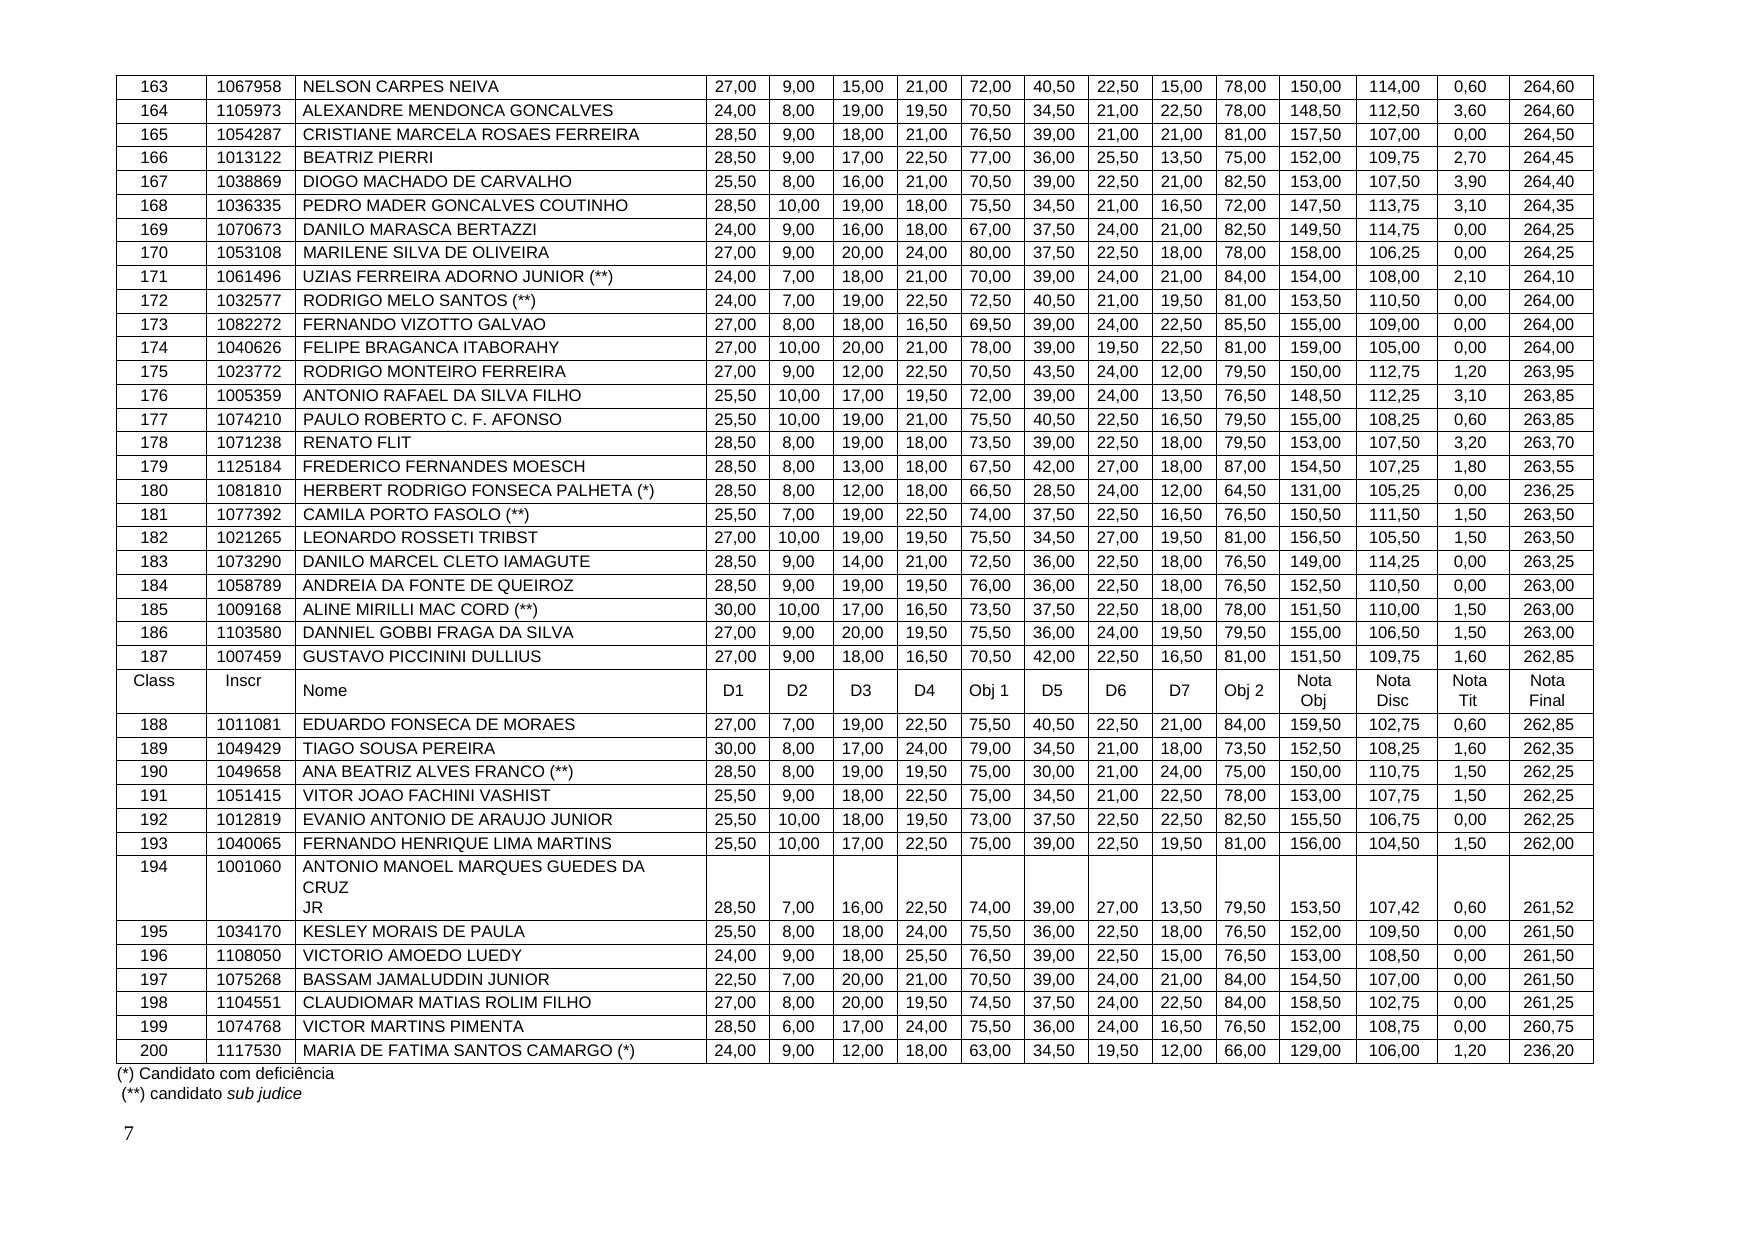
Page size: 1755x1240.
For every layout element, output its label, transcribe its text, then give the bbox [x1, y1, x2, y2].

table_cell 17,00 [834, 1016, 897, 1039]
table_cell 112,75 [1357, 361, 1437, 384]
table_cell 264,25 [1510, 242, 1593, 265]
table_cell 63,00 [962, 1040, 1024, 1062]
table_cell 3,10 [1438, 385, 1509, 407]
table_cell 15,00 [834, 76, 897, 99]
table_cell 36,00 [1025, 1016, 1088, 1039]
table_cell 1,20 [1438, 1040, 1509, 1062]
table_cell 18,00 [1153, 575, 1216, 597]
table_cell 22,50 [707, 969, 769, 991]
table_cell 110,50 [1357, 575, 1437, 597]
table_cell 78,00 [1217, 76, 1279, 99]
table_cell 75,50 [962, 1016, 1024, 1039]
table_cell 27,00 [1089, 527, 1152, 550]
table_cell 19,50 [1153, 290, 1216, 312]
table_cell DANILO MARCEL CLETO IAMAGUTE [296, 551, 706, 574]
table_cell 21,00 [1089, 195, 1152, 217]
table_cell 22,50 [1089, 575, 1152, 597]
table_cell 18,00 [898, 432, 961, 455]
table_cell 6,00 [770, 1016, 833, 1039]
table_cell 172 [117, 290, 206, 312]
table_cell 22,50 [1153, 100, 1216, 122]
table_cell 10,00 [770, 385, 833, 407]
table_cell 159,50 [1280, 714, 1356, 737]
table_cell FELIPE BRAGANCA ITABORAHY [296, 337, 706, 360]
table_cell 148,50 [1280, 385, 1356, 407]
table_cell 17,00 [834, 833, 897, 855]
table_cell 28,50 [707, 480, 769, 502]
table_cell 21,00 [898, 124, 961, 146]
table_cell 76,50 [962, 945, 1024, 967]
table_cell HERBERT RODRIGO FONSECA PALHETA (*) [296, 480, 706, 502]
table_cell 34,50 [1025, 100, 1088, 122]
table_cell 261,52 [1510, 856, 1593, 920]
table_cell 76,50 [1217, 504, 1279, 526]
table_cell 28,50 [707, 147, 769, 170]
table_cell 70,50 [962, 969, 1024, 991]
table_cell D6 [1089, 670, 1152, 713]
table_cell 15,00 [1153, 76, 1216, 99]
table_cell EVANIO ANTONIO DE ARAUJO JUNIOR [296, 809, 706, 832]
table_cell 16,00 [834, 171, 897, 194]
table_cell FERNANDO VIZOTTO GALVAO [296, 314, 706, 336]
table_cell 22,50 [898, 785, 961, 808]
table_cell 72,00 [962, 76, 1024, 99]
table_cell 16,50 [1153, 646, 1216, 669]
table_cell 22,50 [898, 147, 961, 170]
table_cell ANTONIO RAFAEL DA SILVA FILHO [296, 385, 706, 407]
table_cell 176 [117, 385, 206, 407]
table_cell 9,00 [770, 551, 833, 574]
table_cell 0,00 [1438, 992, 1509, 1015]
table_cell 106,50 [1357, 622, 1437, 645]
table_cell 21,00 [1089, 290, 1152, 312]
table_cell 18,00 [898, 219, 961, 241]
table_cell RODRIGO MELO SANTOS (**) [296, 290, 706, 312]
table_cell 74,00 [962, 504, 1024, 526]
table_cell 1,50 [1438, 833, 1509, 855]
table_cell 10,00 [770, 195, 833, 217]
table_cell 39,00 [1025, 314, 1088, 336]
table_cell 9,00 [770, 622, 833, 645]
table_cell 236,20 [1510, 1040, 1593, 1062]
table_cell 1117530 [207, 1040, 295, 1062]
table_cell 19,00 [834, 761, 897, 784]
table_cell 263,50 [1510, 527, 1593, 550]
table_cell 14,00 [834, 551, 897, 574]
table_cell 39,00 [1025, 856, 1088, 920]
table_cell 75,00 [962, 761, 1024, 784]
table_cell 107,00 [1357, 969, 1437, 991]
table_cell 152,50 [1280, 575, 1356, 597]
table_cell 236,25 [1510, 480, 1593, 502]
table_cell 199 [117, 1016, 206, 1039]
table_cell 264,60 [1510, 100, 1593, 122]
table_cell 73,50 [1217, 738, 1279, 760]
table_cell 19,00 [834, 527, 897, 550]
table_cell 166 [117, 147, 206, 170]
table_cell 156,00 [1280, 833, 1356, 855]
table_cell TIAGO SOUSA PEREIRA [296, 738, 706, 760]
table_cell 27,00 [707, 361, 769, 384]
table_cell 154,00 [1280, 266, 1356, 289]
table_cell ANTONIO MANOEL MARQUES GUEDES DA CRUZ JR [296, 856, 706, 920]
table_cell 40,50 [1025, 714, 1088, 737]
table_cell 39,00 [1025, 171, 1088, 194]
table_cell 1032577 [207, 290, 295, 312]
table_cell 21,00 [898, 76, 961, 99]
table_cell 1009168 [207, 599, 295, 621]
table_cell 12,00 [1153, 480, 1216, 502]
table_cell 82,50 [1217, 171, 1279, 194]
table_cell 264,60 [1510, 76, 1593, 99]
table_cell 21,00 [898, 551, 961, 574]
table_cell 150,00 [1280, 761, 1356, 784]
table_cell CAMILA PORTO FASOLO (**) [296, 504, 706, 526]
table_cell 1034170 [207, 921, 295, 944]
table_cell 24,00 [1089, 480, 1152, 502]
table_cell 1,50 [1438, 504, 1509, 526]
table_cell 9,00 [770, 785, 833, 808]
table_cell 84,00 [1217, 266, 1279, 289]
table_cell 19,50 [898, 761, 961, 784]
table_cell 261,25 [1510, 992, 1593, 1015]
table_cell 195 [117, 921, 206, 944]
table_cell 190 [117, 761, 206, 784]
table_cell 24,00 [1089, 385, 1152, 407]
table_cell D5 [1025, 670, 1088, 713]
table_cell 17,00 [834, 147, 897, 170]
table_cell 19,00 [834, 195, 897, 217]
table_cell 25,50 [707, 833, 769, 855]
table_cell 263,25 [1510, 551, 1593, 574]
table_cell 1,50 [1438, 622, 1509, 645]
table_cell 107,42 [1357, 856, 1437, 920]
table_cell 16,00 [834, 219, 897, 241]
table_cell 263,70 [1510, 432, 1593, 455]
table_cell 19,00 [834, 432, 897, 455]
table_cell Nota Obj [1280, 670, 1356, 713]
table_cell 1053108 [207, 242, 295, 265]
table_cell 24,00 [707, 1040, 769, 1062]
table_cell 36,00 [1025, 551, 1088, 574]
table_cell 0,00 [1438, 337, 1509, 360]
table_cell 108,25 [1357, 409, 1437, 431]
table_cell 85,50 [1217, 314, 1279, 336]
table_cell 163 [117, 76, 206, 99]
table_cell 129,00 [1280, 1040, 1356, 1062]
table_cell 27,00 [707, 242, 769, 265]
table_cell 9,00 [770, 124, 833, 146]
table_cell 75,50 [962, 527, 1024, 550]
table_cell 22,50 [898, 856, 961, 920]
table_cell PEDRO MADER GONCALVES COUTINHO [296, 195, 706, 217]
table_cell 18,00 [1153, 551, 1216, 574]
table_cell 10,00 [770, 409, 833, 431]
table_cell 81,00 [1217, 337, 1279, 360]
table_cell 264,10 [1510, 266, 1593, 289]
table_cell 263,00 [1510, 622, 1593, 645]
table_cell 108,00 [1357, 266, 1437, 289]
table_cell 16,50 [898, 599, 961, 621]
table_cell D1 [707, 670, 769, 713]
table_cell 157,50 [1280, 124, 1356, 146]
table_cell 70,50 [962, 646, 1024, 669]
table_cell 22,50 [1089, 171, 1152, 194]
table_cell 21,00 [1089, 124, 1152, 146]
table_cell 74,00 [962, 856, 1024, 920]
table_cell 9,00 [770, 646, 833, 669]
table_cell 0,00 [1438, 945, 1509, 967]
table_cell 27,00 [1089, 856, 1152, 920]
table_cell 13,00 [834, 456, 897, 479]
table_cell 74,50 [962, 992, 1024, 1015]
table_cell 0,60 [1438, 856, 1509, 920]
table_cell ALINE MIRILLI MAC CORD (**) [296, 599, 706, 621]
table_cell 109,75 [1357, 646, 1437, 669]
table_cell Nota Disc [1357, 670, 1437, 713]
table_cell 0,00 [1438, 290, 1509, 312]
table_cell 191 [117, 785, 206, 808]
table_cell 1051415 [207, 785, 295, 808]
table_cell 70,00 [962, 266, 1024, 289]
table_cell 262,25 [1510, 761, 1593, 784]
table_cell 19,50 [898, 100, 961, 122]
table_cell 171 [117, 266, 206, 289]
table_cell 75,50 [962, 409, 1024, 431]
table_cell 19,50 [898, 385, 961, 407]
table_cell MARILENE SILVA DE OLIVEIRA [296, 242, 706, 265]
table_cell 9,00 [770, 361, 833, 384]
table_cell 22,50 [898, 504, 961, 526]
table_cell 13,50 [1153, 147, 1216, 170]
table_cell 24,00 [707, 219, 769, 241]
table_cell 108,50 [1357, 945, 1437, 967]
table_cell 19,50 [1089, 337, 1152, 360]
table_cell 262,25 [1510, 785, 1593, 808]
table_cell 194 [117, 856, 206, 920]
table_cell 78,00 [1217, 599, 1279, 621]
table_cell 179 [117, 456, 206, 479]
table_cell 19,50 [1153, 833, 1216, 855]
table_cell 263,50 [1510, 504, 1593, 526]
table_cell 1070673 [207, 219, 295, 241]
table_cell 12,00 [834, 1040, 897, 1062]
table_cell DIOGO MACHADO DE CARVALHO [296, 171, 706, 194]
table_cell 81,00 [1217, 290, 1279, 312]
table_cell 1074768 [207, 1016, 295, 1039]
table_cell 13,50 [1153, 385, 1216, 407]
table_cell 22,50 [1089, 504, 1152, 526]
table_cell 18,00 [1153, 242, 1216, 265]
table_cell 76,50 [1217, 551, 1279, 574]
table_cell 153,00 [1280, 945, 1356, 967]
table_cell 84,00 [1217, 992, 1279, 1015]
table_cell 0,00 [1438, 1016, 1509, 1039]
table_cell 155,00 [1280, 314, 1356, 336]
table_cell 1081810 [207, 480, 295, 502]
table_cell 263,00 [1510, 599, 1593, 621]
table_cell 24,00 [1089, 969, 1152, 991]
table_cell 72,00 [1217, 195, 1279, 217]
table_cell 19,50 [898, 992, 961, 1015]
table_cell 0,00 [1438, 575, 1509, 597]
text (**) candidato sub judice [117, 1084, 1550, 1103]
table_cell 37,50 [1025, 219, 1088, 241]
table_cell 1105973 [207, 100, 295, 122]
table_cell 66,50 [962, 480, 1024, 502]
table_cell 16,50 [1153, 409, 1216, 431]
table_cell 110,75 [1357, 761, 1437, 784]
table_cell 18,00 [1153, 432, 1216, 455]
table_cell 263,85 [1510, 385, 1593, 407]
table_cell 264,00 [1510, 314, 1593, 336]
table_cell 1012819 [207, 809, 295, 832]
table_cell 79,00 [962, 738, 1024, 760]
table_cell 0,00 [1438, 242, 1509, 265]
table_cell 39,00 [1025, 385, 1088, 407]
table_cell 1061496 [207, 266, 295, 289]
table_cell 261,50 [1510, 945, 1593, 967]
table_cell 75,50 [962, 921, 1024, 944]
table_cell 30,00 [707, 599, 769, 621]
table_cell 34,50 [1025, 195, 1088, 217]
table_cell 39,00 [1025, 124, 1088, 146]
table_cell 76,50 [1217, 945, 1279, 967]
table_cell 9,00 [770, 945, 833, 967]
table_cell 39,00 [1025, 969, 1088, 991]
table_cell D4 [898, 670, 961, 713]
table_cell 106,25 [1357, 242, 1437, 265]
table_cell 20,00 [834, 969, 897, 991]
table_cell 18,00 [1153, 921, 1216, 944]
table_cell VITOR JOAO FACHINI VASHIST [296, 785, 706, 808]
table_cell 12,00 [834, 480, 897, 502]
table_cell 78,00 [962, 337, 1024, 360]
table_cell 30,00 [1025, 761, 1088, 784]
table_cell 22,50 [1089, 599, 1152, 621]
table_cell 19,50 [898, 575, 961, 597]
table_cell 189 [117, 738, 206, 760]
table_cell 192 [117, 809, 206, 832]
table_cell 10,00 [770, 527, 833, 550]
table_cell 37,50 [1025, 504, 1088, 526]
table_cell 75,00 [962, 785, 1024, 808]
table_cell 8,00 [770, 100, 833, 122]
table_cell 3,90 [1438, 171, 1509, 194]
table_cell 17,00 [834, 738, 897, 760]
table_cell 24,00 [707, 100, 769, 122]
table_cell 27,00 [707, 527, 769, 550]
table_cell 22,50 [1089, 432, 1152, 455]
table_cell 75,00 [1217, 761, 1279, 784]
table_cell 164 [117, 100, 206, 122]
table_cell 3,20 [1438, 432, 1509, 455]
table_cell 24,00 [1089, 1016, 1152, 1039]
table_cell 87,00 [1217, 456, 1279, 479]
table_cell 3,60 [1438, 100, 1509, 122]
table_cell 1005359 [207, 385, 295, 407]
table_cell 22,50 [1089, 945, 1152, 967]
table_cell 21,00 [1089, 785, 1152, 808]
table_cell 12,00 [1153, 1040, 1216, 1062]
table_cell 0,00 [1438, 219, 1509, 241]
table_cell 8,00 [770, 761, 833, 784]
table_cell 21,00 [898, 969, 961, 991]
table_cell 81,00 [1217, 124, 1279, 146]
table_cell 19,50 [898, 527, 961, 550]
table_cell 153,00 [1280, 171, 1356, 194]
table_cell 151,50 [1280, 599, 1356, 621]
table_cell 25,50 [707, 409, 769, 431]
table_cell 1,50 [1438, 599, 1509, 621]
table_cell 19,00 [834, 504, 897, 526]
table_cell 21,00 [898, 337, 961, 360]
table_cell 75,50 [962, 714, 1024, 737]
table_cell 24,00 [1089, 622, 1152, 645]
table_cell 7,00 [770, 969, 833, 991]
table_cell 79,50 [1217, 361, 1279, 384]
table_cell 148,50 [1280, 100, 1356, 122]
table_cell 15,00 [1153, 945, 1216, 967]
table_cell 18,00 [834, 646, 897, 669]
table_cell 175 [117, 361, 206, 384]
table_cell 81,00 [1217, 646, 1279, 669]
table_cell 10,00 [770, 833, 833, 855]
table_cell 174 [117, 337, 206, 360]
table_cell 184 [117, 575, 206, 597]
table_cell 110,00 [1357, 599, 1437, 621]
table_cell 1,20 [1438, 361, 1509, 384]
table_cell 37,50 [1025, 992, 1088, 1015]
table_cell 39,00 [1025, 266, 1088, 289]
table_cell 24,00 [1089, 219, 1152, 241]
table_cell 1067958 [207, 76, 295, 99]
table_cell 24,00 [707, 945, 769, 967]
table_cell 263,85 [1510, 409, 1593, 431]
table_cell 27,00 [707, 714, 769, 737]
table_cell 22,50 [1089, 76, 1152, 99]
table_cell 21,00 [1153, 714, 1216, 737]
table_cell 20,00 [834, 242, 897, 265]
table_cell CRISTIANE MARCELA ROSAES FERREIRA [296, 124, 706, 146]
table_cell 1125184 [207, 456, 295, 479]
table_cell 76,50 [1217, 1016, 1279, 1039]
table_cell 9,00 [770, 219, 833, 241]
table_cell 182 [117, 527, 206, 550]
table_cell 183 [117, 551, 206, 574]
table_cell NELSON CARPES NEIVA [296, 76, 706, 99]
table_cell 1074210 [207, 409, 295, 431]
table_cell 39,00 [1025, 945, 1088, 967]
table_cell 82,50 [1217, 219, 1279, 241]
table_cell 18,00 [834, 314, 897, 336]
table_cell 8,00 [770, 992, 833, 1015]
table_cell KESLEY MORAIS DE PAULA [296, 921, 706, 944]
table_cell EDUARDO FONSECA DE MORAES [296, 714, 706, 737]
table_cell 22,50 [1153, 992, 1216, 1015]
table_cell 19,00 [834, 290, 897, 312]
table_cell 156,50 [1280, 527, 1356, 550]
table_cell 3,10 [1438, 195, 1509, 217]
table_cell 22,50 [1153, 785, 1216, 808]
table_cell 104,50 [1357, 833, 1437, 855]
table_cell 34,50 [1025, 527, 1088, 550]
table_cell 84,00 [1217, 969, 1279, 991]
table_cell 9,00 [770, 575, 833, 597]
table_cell 75,50 [962, 622, 1024, 645]
table_cell 178 [117, 432, 206, 455]
table_cell 193 [117, 833, 206, 855]
table_cell 0,00 [1438, 921, 1509, 944]
table_cell 1075268 [207, 969, 295, 991]
table_cell 8,00 [770, 921, 833, 944]
table_cell VICTORIO AMOEDO LUEDY [296, 945, 706, 967]
table_cell 7,00 [770, 856, 833, 920]
table_cell D3 [834, 670, 897, 713]
table_cell 36,00 [1025, 575, 1088, 597]
table_cell BEATRIZ PIERRI [296, 147, 706, 170]
table_cell Nota Tit [1438, 670, 1509, 713]
table_cell 151,50 [1280, 646, 1356, 669]
table_cell UZIAS FERREIRA ADORNO JUNIOR (**) [296, 266, 706, 289]
table_cell 37,50 [1025, 809, 1088, 832]
table_cell 262,85 [1510, 646, 1593, 669]
table_cell 34,50 [1025, 738, 1088, 760]
table_cell DANILO MARASCA BERTAZZI [296, 219, 706, 241]
table_cell 22,50 [1089, 409, 1152, 431]
table_cell 40,50 [1025, 290, 1088, 312]
table_cell 10,00 [770, 809, 833, 832]
table_cell 22,50 [1089, 714, 1152, 737]
table_cell 1,50 [1438, 761, 1509, 784]
table_cell 22,50 [1089, 921, 1152, 944]
table_cell 112,25 [1357, 385, 1437, 407]
table_cell 27,00 [707, 622, 769, 645]
table_cell 1049429 [207, 738, 295, 760]
table_cell 21,00 [1089, 738, 1152, 760]
table_cell 114,00 [1357, 76, 1437, 99]
table_cell 39,00 [1025, 432, 1088, 455]
table_cell 9,00 [770, 1040, 833, 1062]
table_cell 66,00 [1217, 1040, 1279, 1062]
table_cell 16,50 [898, 314, 961, 336]
table_cell 170 [117, 242, 206, 265]
table_cell 27,00 [707, 76, 769, 99]
table_cell 167 [117, 171, 206, 194]
table_cell 262,35 [1510, 738, 1593, 760]
table_cell 67,00 [962, 219, 1024, 241]
table_cell 0,60 [1438, 714, 1509, 737]
table_cell 25,50 [707, 785, 769, 808]
table_cell 36,00 [1025, 921, 1088, 944]
table_cell 72,50 [962, 290, 1024, 312]
table_cell Nota Final [1510, 670, 1593, 713]
table_cell 152,50 [1280, 738, 1356, 760]
table_cell 173 [117, 314, 206, 336]
table_cell 108,25 [1357, 738, 1437, 760]
table_cell 1103580 [207, 622, 295, 645]
table_cell 107,50 [1357, 171, 1437, 194]
table_cell 21,00 [1153, 171, 1216, 194]
table_cell 188 [117, 714, 206, 737]
table_cell 72,50 [962, 551, 1024, 574]
table_cell 147,50 [1280, 195, 1356, 217]
table_cell 22,50 [1153, 337, 1216, 360]
table_cell 21,00 [1153, 124, 1216, 146]
table_cell 149,50 [1280, 219, 1356, 241]
table_cell 67,50 [962, 456, 1024, 479]
table_cell 21,00 [1089, 100, 1152, 122]
table_cell PAULO ROBERTO C. F. AFONSO [296, 409, 706, 431]
table_cell 1,60 [1438, 738, 1509, 760]
table_cell 18,00 [898, 195, 961, 217]
table_cell 108,75 [1357, 1016, 1437, 1039]
table_cell 19,00 [834, 409, 897, 431]
table_cell 27,00 [707, 992, 769, 1015]
table_cell 18,00 [834, 785, 897, 808]
table_cell 18,00 [898, 456, 961, 479]
table_cell 22,50 [1089, 242, 1152, 265]
table_cell 0,00 [1438, 480, 1509, 502]
table_cell 8,00 [770, 456, 833, 479]
table_cell 25,50 [898, 945, 961, 967]
table_cell 153,50 [1280, 290, 1356, 312]
table_cell 131,00 [1280, 480, 1356, 502]
table_cell 17,00 [834, 385, 897, 407]
table_cell 28,50 [707, 456, 769, 479]
table_cell 109,50 [1357, 921, 1437, 944]
table_cell 18,00 [834, 945, 897, 967]
table_cell 0,60 [1438, 76, 1509, 99]
table_cell 1023772 [207, 361, 295, 384]
text (*) Candidato com deficiência [117, 1064, 1550, 1083]
table_cell 84,00 [1217, 714, 1279, 737]
table_cell 21,00 [1153, 266, 1216, 289]
table_cell 22,50 [898, 714, 961, 737]
table_cell 79,50 [1217, 432, 1279, 455]
table_cell 37,50 [1025, 242, 1088, 265]
table_cell 76,50 [1217, 921, 1279, 944]
table_cell Nome [296, 670, 706, 713]
table_cell ALEXANDRE MENDONCA GONCALVES [296, 100, 706, 122]
table_cell 76,50 [1217, 385, 1279, 407]
table_cell 0,00 [1438, 551, 1509, 574]
table_cell 18,00 [898, 1040, 961, 1062]
table_cell 18,00 [834, 124, 897, 146]
table_cell 1104551 [207, 992, 295, 1015]
table_cell 22,50 [1153, 809, 1216, 832]
table_cell 18,00 [1153, 738, 1216, 760]
table_cell 19,00 [834, 100, 897, 122]
table_cell 25,50 [707, 171, 769, 194]
table_cell 82,50 [1217, 809, 1279, 832]
table_cell 8,00 [770, 171, 833, 194]
table_cell 12,00 [1153, 361, 1216, 384]
table_cell 24,00 [898, 738, 961, 760]
table_cell 22,50 [1089, 646, 1152, 669]
table_cell 261,50 [1510, 921, 1593, 944]
table_cell 24,00 [1089, 992, 1152, 1015]
table_cell 114,25 [1357, 551, 1437, 574]
table_cell 264,25 [1510, 219, 1593, 241]
table_cell 28,50 [707, 1016, 769, 1039]
table_cell 7,00 [770, 266, 833, 289]
table_cell 155,00 [1280, 622, 1356, 645]
table_cell D7 [1153, 670, 1216, 713]
table_cell 42,00 [1025, 456, 1088, 479]
table_cell 78,00 [1217, 785, 1279, 808]
table_cell 18,00 [834, 921, 897, 944]
table_cell 28,50 [707, 432, 769, 455]
table_cell 64,50 [1217, 480, 1279, 502]
table_cell 158,50 [1280, 992, 1356, 1015]
table_cell 16,50 [1153, 504, 1216, 526]
table_cell 105,50 [1357, 527, 1437, 550]
table_cell 107,25 [1357, 456, 1437, 479]
table_cell 107,00 [1357, 124, 1437, 146]
table_cell 19,50 [898, 809, 961, 832]
table_cell 264,50 [1510, 124, 1593, 146]
table_cell FREDERICO FERNANDES MOESCH [296, 456, 706, 479]
table_cell FERNANDO HENRIQUE LIMA MARTINS [296, 833, 706, 855]
table_cell 9,00 [770, 147, 833, 170]
table_cell 165 [117, 124, 206, 146]
table_cell 186 [117, 622, 206, 645]
table_cell 21,00 [1089, 761, 1152, 784]
table_cell 168 [117, 195, 206, 217]
table_cell ANDREIA DA FONTE DE QUEIROZ [296, 575, 706, 597]
table_cell 185 [117, 599, 206, 621]
table_cell 72,00 [962, 385, 1024, 407]
table_cell 102,75 [1357, 992, 1437, 1015]
table_cell 1038869 [207, 171, 295, 194]
table_cell 0,60 [1438, 409, 1509, 431]
table_cell 8,00 [770, 480, 833, 502]
table_cell 1058789 [207, 575, 295, 597]
table_cell 22,50 [1089, 809, 1152, 832]
table_cell 262,00 [1510, 833, 1593, 855]
table_cell 30,00 [707, 738, 769, 760]
table_cell 1,50 [1438, 527, 1509, 550]
table_cell 24,00 [1089, 266, 1152, 289]
table_cell 36,00 [1025, 622, 1088, 645]
table_cell 107,50 [1357, 432, 1437, 455]
table_cell 1036335 [207, 195, 295, 217]
table_cell 24,00 [898, 921, 961, 944]
table_cell 18,00 [898, 480, 961, 502]
table_cell 69,50 [962, 314, 1024, 336]
table_cell 16,50 [1153, 195, 1216, 217]
table_cell 113,75 [1357, 195, 1437, 217]
table_cell 18,00 [834, 266, 897, 289]
table_cell 262,85 [1510, 714, 1593, 737]
table_cell 196 [117, 945, 206, 967]
table_cell 153,00 [1280, 785, 1356, 808]
table_cell 28,50 [707, 551, 769, 574]
table_cell 198 [117, 992, 206, 1015]
table_cell 19,50 [898, 622, 961, 645]
table_cell 1,80 [1438, 456, 1509, 479]
table_cell 79,50 [1217, 856, 1279, 920]
table_cell 0,00 [1438, 969, 1509, 991]
table_cell 28,50 [707, 761, 769, 784]
table_cell 81,00 [1217, 833, 1279, 855]
table_cell 1082272 [207, 314, 295, 336]
table_cell 19,50 [1153, 622, 1216, 645]
table_cell 43,50 [1025, 361, 1088, 384]
table_cell 12,00 [834, 361, 897, 384]
table_cell 70,50 [962, 100, 1024, 122]
table_cell 261,50 [1510, 969, 1593, 991]
table_cell 25,50 [707, 809, 769, 832]
table_cell GUSTAVO PICCININI DULLIUS [296, 646, 706, 669]
table_cell 13,50 [1153, 856, 1216, 920]
table_cell 28,50 [707, 195, 769, 217]
table_cell 16,00 [834, 856, 897, 920]
table_cell 21,00 [898, 409, 961, 431]
table_cell Obj 2 [1217, 670, 1279, 713]
table_cell 76,50 [962, 124, 1024, 146]
table_cell 79,50 [1217, 409, 1279, 431]
table_cell 155,00 [1280, 409, 1356, 431]
table_cell 34,50 [1025, 785, 1088, 808]
table_cell 110,50 [1357, 290, 1437, 312]
table_cell 200 [117, 1040, 206, 1062]
table_cell 1011081 [207, 714, 295, 737]
table_cell 177 [117, 409, 206, 431]
table_cell 106,00 [1357, 1040, 1437, 1062]
table_cell 81,00 [1217, 527, 1279, 550]
table_cell 1077392 [207, 504, 295, 526]
table_cell 73,50 [962, 599, 1024, 621]
table_cell 24,00 [898, 242, 961, 265]
table_cell Obj 1 [962, 670, 1024, 713]
table_cell 158,00 [1280, 242, 1356, 265]
table_cell 40,50 [1025, 409, 1088, 431]
table_cell Inscr [207, 670, 295, 713]
table_cell 39,00 [1025, 833, 1088, 855]
table_cell 24,00 [707, 290, 769, 312]
table_cell 1001060 [207, 856, 295, 920]
table_cell 262,25 [1510, 809, 1593, 832]
table_cell 28,50 [1025, 480, 1088, 502]
table_cell 70,50 [962, 171, 1024, 194]
table_cell 76,50 [1217, 575, 1279, 597]
table_cell 1,60 [1438, 646, 1509, 669]
table_cell 109,00 [1357, 314, 1437, 336]
table_cell 27,00 [707, 314, 769, 336]
table_cell DANNIEL GOBBI FRAGA DA SILVA [296, 622, 706, 645]
table_cell 75,50 [962, 195, 1024, 217]
table_cell 37,50 [1025, 599, 1088, 621]
table_cell 264,45 [1510, 147, 1593, 170]
table_cell 8,00 [770, 314, 833, 336]
table_cell 79,50 [1217, 622, 1279, 645]
table_cell 22,50 [1089, 833, 1152, 855]
table_cell 16,50 [1153, 1016, 1216, 1039]
table_cell 18,00 [1153, 599, 1216, 621]
table_cell 75,00 [1217, 147, 1279, 170]
table_cell 180 [117, 480, 206, 502]
table_cell LEONARDO ROSSETI TRIBST [296, 527, 706, 550]
table_cell 114,75 [1357, 219, 1437, 241]
table_cell 7,00 [770, 504, 833, 526]
table_cell 150,00 [1280, 76, 1356, 99]
table_cell D2 [770, 670, 833, 713]
table_cell 20,00 [834, 622, 897, 645]
table_cell 1007459 [207, 646, 295, 669]
table_cell 18,00 [834, 809, 897, 832]
table_cell 19,50 [1089, 1040, 1152, 1062]
table_cell 25,50 [707, 385, 769, 407]
table_cell 19,00 [834, 575, 897, 597]
table_cell 22,50 [1153, 314, 1216, 336]
table_cell 2,10 [1438, 266, 1509, 289]
table_cell 154,50 [1280, 969, 1356, 991]
table_cell 197 [117, 969, 206, 991]
table_cell Class [117, 670, 206, 713]
table_cell CLAUDIOMAR MATIAS ROLIM FILHO [296, 992, 706, 1015]
table_cell 106,75 [1357, 809, 1437, 832]
table_cell 105,25 [1357, 480, 1437, 502]
table_cell RENATO FLIT [296, 432, 706, 455]
table_cell 1108050 [207, 945, 295, 967]
table_cell 22,50 [1089, 551, 1152, 574]
table_cell BASSAM JAMALUDDIN JUNIOR [296, 969, 706, 991]
table_cell 107,75 [1357, 785, 1437, 808]
table_cell 39,00 [1025, 337, 1088, 360]
table_cell 102,75 [1357, 714, 1437, 737]
table_cell 70,50 [962, 361, 1024, 384]
table_cell 1040626 [207, 337, 295, 360]
table_cell 9,00 [770, 76, 833, 99]
table_cell 264,00 [1510, 337, 1593, 360]
table_cell 0,00 [1438, 809, 1509, 832]
table_cell 34,50 [1025, 1040, 1088, 1062]
table_cell 24,00 [898, 1016, 961, 1039]
table_cell 7,00 [770, 714, 833, 737]
table_cell 159,00 [1280, 337, 1356, 360]
table_cell 153,00 [1280, 432, 1356, 455]
table_cell 19,00 [834, 714, 897, 737]
table_cell 1021265 [207, 527, 295, 550]
table_cell 264,40 [1510, 171, 1593, 194]
table_cell 21,00 [1153, 219, 1216, 241]
table_cell 28,50 [707, 856, 769, 920]
table_cell 1049658 [207, 761, 295, 784]
table_cell 28,50 [707, 124, 769, 146]
table_cell 149,00 [1280, 551, 1356, 574]
table_cell 21,00 [1153, 969, 1216, 991]
table_cell 1054287 [207, 124, 295, 146]
table_cell 152,00 [1280, 1016, 1356, 1039]
table_cell 21,00 [898, 171, 961, 194]
table_cell 73,50 [962, 432, 1024, 455]
table_cell 1,50 [1438, 785, 1509, 808]
table_cell 152,00 [1280, 921, 1356, 944]
table_cell 8,00 [770, 738, 833, 760]
table_cell 112,50 [1357, 100, 1437, 122]
table_cell 187 [117, 646, 206, 669]
table_cell 111,50 [1357, 504, 1437, 526]
table_cell 263,55 [1510, 456, 1593, 479]
table_cell RODRIGO MONTEIRO FERREIRA [296, 361, 706, 384]
table_cell 9,00 [770, 242, 833, 265]
table_cell 80,00 [962, 242, 1024, 265]
table_cell 42,00 [1025, 646, 1088, 669]
table_cell 1040065 [207, 833, 295, 855]
table_cell 0,00 [1438, 124, 1509, 146]
table_cell 24,00 [1153, 761, 1216, 784]
table_cell 105,00 [1357, 337, 1437, 360]
table_cell 18,00 [1153, 456, 1216, 479]
table_cell 22,50 [898, 833, 961, 855]
table_cell 78,00 [1217, 242, 1279, 265]
table_cell 152,00 [1280, 147, 1356, 170]
table_cell 24,00 [1089, 314, 1152, 336]
table_cell 25,50 [707, 921, 769, 944]
table_cell MARIA DE FATIMA SANTOS CAMARGO (*) [296, 1040, 706, 1062]
table_cell 1071238 [207, 432, 295, 455]
table_cell 21,00 [898, 266, 961, 289]
table_cell 16,50 [898, 646, 961, 669]
table_cell 150,50 [1280, 504, 1356, 526]
table_cell 19,50 [1153, 527, 1216, 550]
table_cell 10,00 [770, 337, 833, 360]
table_cell 264,00 [1510, 290, 1593, 312]
table_cell 1013122 [207, 147, 295, 170]
table_cell 27,00 [1089, 456, 1152, 479]
table_cell 76,00 [962, 575, 1024, 597]
table_cell 27,00 [707, 646, 769, 669]
table_cell 169 [117, 219, 206, 241]
table_cell 20,00 [834, 337, 897, 360]
table_cell 36,00 [1025, 147, 1088, 170]
table_cell ANA BEATRIZ ALVES FRANCO (**) [296, 761, 706, 784]
table_cell 75,00 [962, 833, 1024, 855]
table_cell 28,50 [707, 575, 769, 597]
table_cell 22,50 [898, 361, 961, 384]
table_cell 264,35 [1510, 195, 1593, 217]
table_cell 22,50 [898, 290, 961, 312]
table_cell 17,00 [834, 599, 897, 621]
table_cell 20,00 [834, 992, 897, 1015]
table_cell 155,50 [1280, 809, 1356, 832]
table_cell 77,00 [962, 147, 1024, 170]
table_cell 1073290 [207, 551, 295, 574]
table_cell 78,00 [1217, 100, 1279, 122]
table_cell 109,75 [1357, 147, 1437, 170]
table_cell 27,00 [707, 337, 769, 360]
table_cell 7,00 [770, 290, 833, 312]
table_cell 25,50 [1089, 147, 1152, 170]
table_cell 153,50 [1280, 856, 1356, 920]
table_cell 25,50 [707, 504, 769, 526]
table_cell 263,95 [1510, 361, 1593, 384]
table_cell 181 [117, 504, 206, 526]
table_cell 73,00 [962, 809, 1024, 832]
table_cell 2,70 [1438, 147, 1509, 170]
table_cell VICTOR MARTINS PIMENTA [296, 1016, 706, 1039]
table_cell 260,75 [1510, 1016, 1593, 1039]
table_cell 0,00 [1438, 314, 1509, 336]
table_cell 154,50 [1280, 456, 1356, 479]
table_cell 10,00 [770, 599, 833, 621]
table_cell 24,00 [1089, 361, 1152, 384]
table_cell 40,50 [1025, 76, 1088, 99]
table_cell 24,00 [707, 266, 769, 289]
table_cell 8,00 [770, 432, 833, 455]
table_cell 263,00 [1510, 575, 1593, 597]
table_cell 150,00 [1280, 361, 1356, 384]
